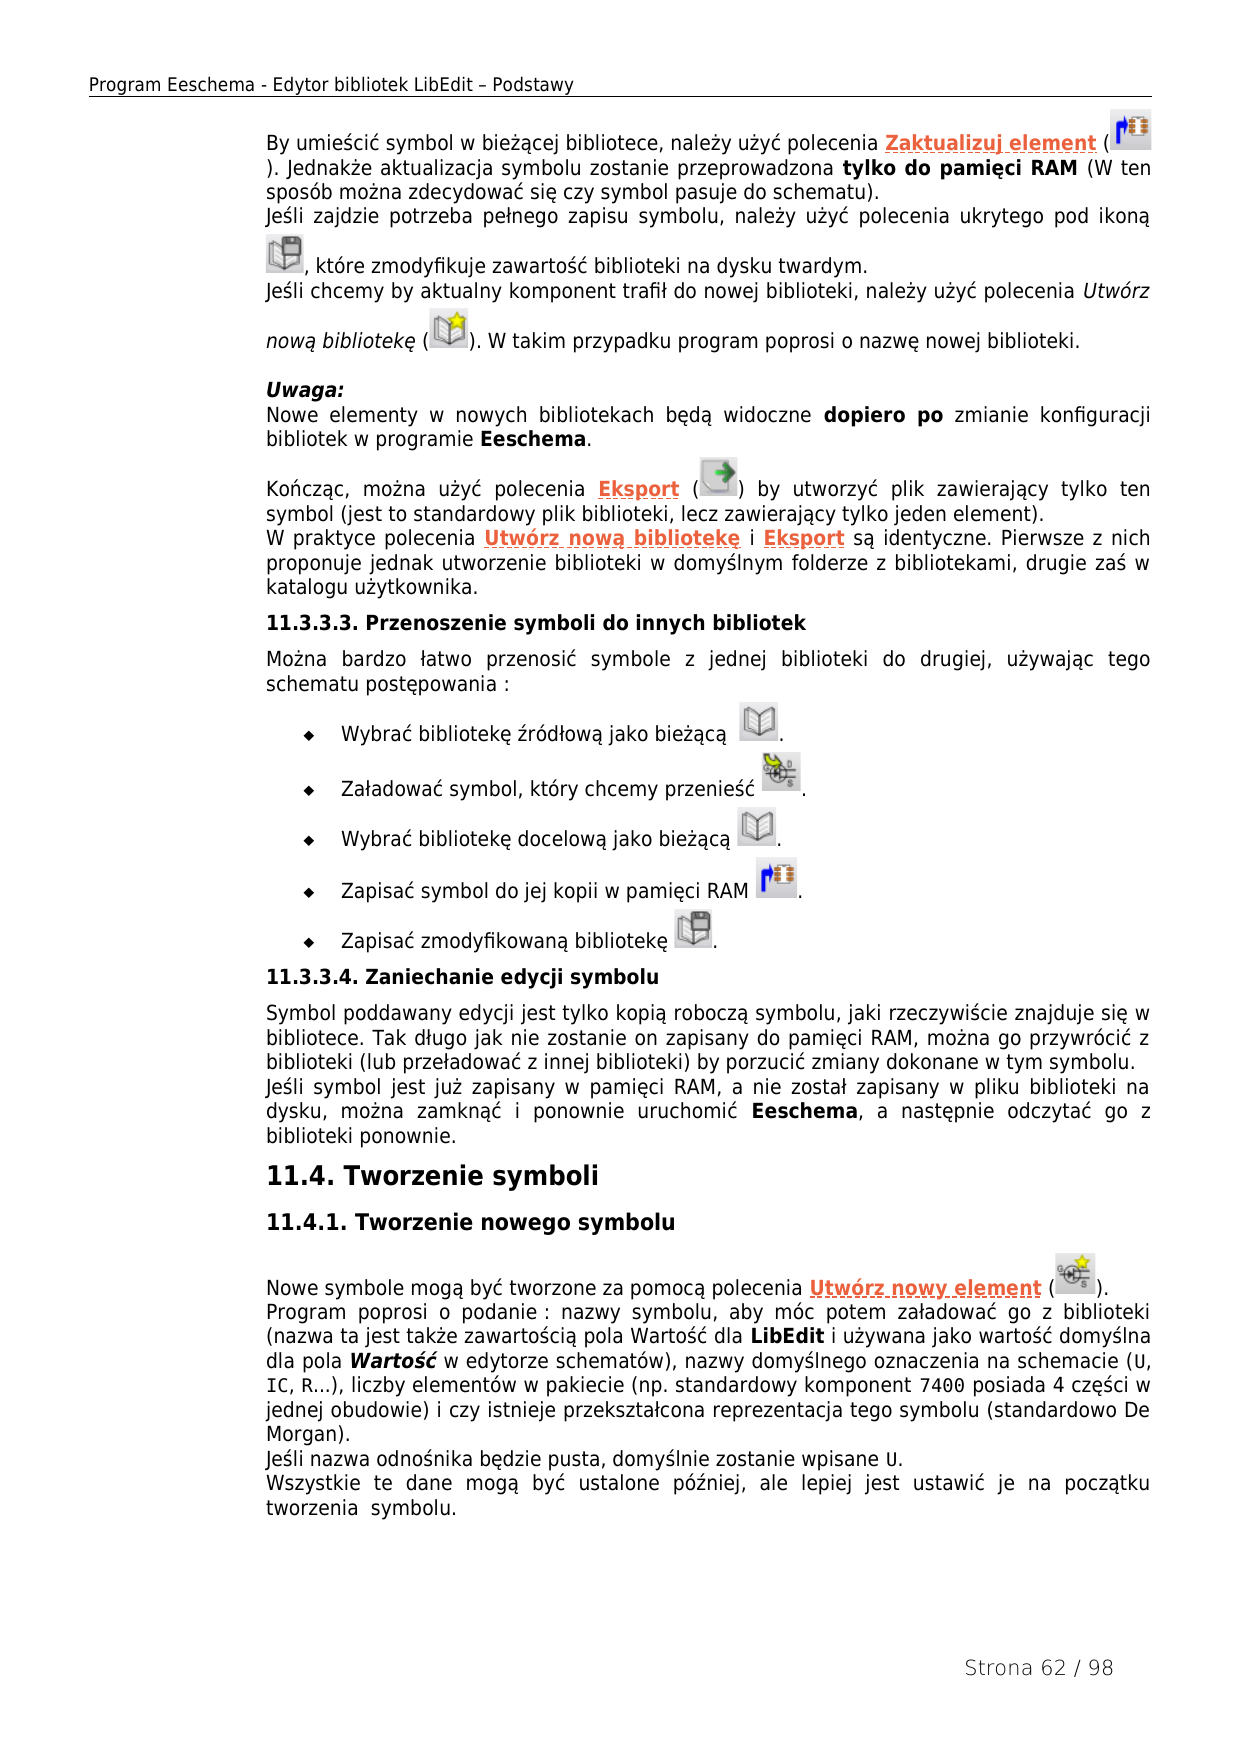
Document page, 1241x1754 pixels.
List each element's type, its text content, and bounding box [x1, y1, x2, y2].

picture [699, 457, 738, 496]
list Zapisać zmodyfikowaną bibliotekę . [303, 904, 1152, 953]
text Nowe symbole mogą być tworzone za pomocą polecenia Utwórz nowy element (). [266, 1248, 1152, 1300]
text Nowe elementy w nowych bibliotekach będą widoczne dopiero po zmianie konfiguracji bibliotek w programie Eeschema. [266, 403, 1152, 452]
subtitle Zaniechanie edycji symbolu [266, 965, 1152, 989]
picture [1055, 1253, 1096, 1294]
picture [739, 702, 779, 741]
picture [755, 857, 798, 898]
text Kończąc, można użyć polecenia Eksport () by utworzyć plik zawierający tylko ten symbol (jest to standardowy plik biblioteki, lecz zawierający tylko jeden element). [266, 452, 1152, 526]
text Wszystkie te dane mogą być ustalone później, ale lepiej jest ustawić je na początku tworzenia symbolu. [266, 1471, 1152, 1520]
text By umieścić symbol w bieżącej bibliotece, należy użyć polecenia Zaktualizuj element (). Jednakże aktualizacja symbolu zostanie przeprowadzona tylko do pamięci RAM (W ten sposób można zdecydować się czy symbol pasuje do schematu). [266, 103, 1152, 204]
subtitle Przenoszenie symboli do innych bibliotek [266, 611, 1152, 636]
text Symbol poddawany edycji jest tylko kopią roboczą symbolu, jaki rzeczywiście znajduje się w bibliotece. Tak długo jak nie zostanie on zapisany do pamięci RAM, można go przywrócić z biblioteki (lub przeładować z innej biblioteki) by porzucić zmiany dokonane w tym symbolu. [266, 1001, 1152, 1075]
picture [761, 752, 801, 791]
list Zapisać symbol do jej kopii w pamięci RAM . [303, 852, 1152, 904]
picture [1110, 109, 1152, 150]
text W praktyce polecenia Utwórz nową bibliotekę i Eksport są identyczne. Pierwsze z nich proponuje jednak utworzenie biblioteki w domyślnym folderze z bibliotekami, drugie zaś w katalogu użytkownika. [266, 526, 1152, 599]
subtitle Tworzenie nowego symbolu [266, 1209, 1152, 1236]
list Wybrać bibliotekę źródłową jako bieżącą . [303, 696, 1152, 746]
text Uwaga: [266, 378, 1152, 403]
text Program poprosi o podanie : nazwy symbolu, aby móc potem załadować go z biblioteki (nazwa ta jest także zawartością pola Wartość dla LibEdit i używana jako wartość domyślna dla pola Wartość w edytorze schematów), nazwy domyślnego oznaczenia na schemacie (U, IC, R...), liczby elementów w pakiecie (np. standardowy komponent 7400 posiada 4 części w jednej obudowie) i czy istnieje przekształcona reprezentacja tego symbolu (standardowo De Morgan). [266, 1300, 1152, 1447]
text Jeśli chcemy by aktualny komponent trafił do nowej biblioteki, należy użyć polecenia Utwórz nową bibliotekę (). W takim przypadku program poprosi o nazwę nowej biblioteki. [266, 278, 1152, 354]
picture [265, 234, 304, 273]
picture [429, 308, 469, 348]
text Jeśli zajdzie potrzeba pełnego zapisu symbolu, należy użyć polecenia ukrytego pod ikoną , które zmodyfikuje zawartość biblioteki na dysku twardym. [266, 204, 1152, 278]
picture [674, 909, 713, 948]
text Jeśli symbol jest już zapisany w pamięci RAM, a nie został zapisany w pliku biblioteki na dysku, można zamknąć i ponownie uruchomić Eeschema, a następnie odczytać go z biblioteki ponownie. [266, 1075, 1152, 1148]
list Wybrać bibliotekę docelową jako bieżącą . [303, 802, 1152, 852]
picture [737, 807, 777, 846]
subtitle Tworzenie symboli [266, 1160, 1152, 1191]
text Można bardzo łatwo przenosić symbole z jednej biblioteki do drugiej, używając tego schematu postępowania : [266, 647, 1152, 696]
text Jeśli nazwa odnośnika będzie pusta, domyślnie zostanie wpisane U. [266, 1447, 1152, 1471]
list Załadować symbol, który chcemy przenieść . [303, 746, 1152, 802]
